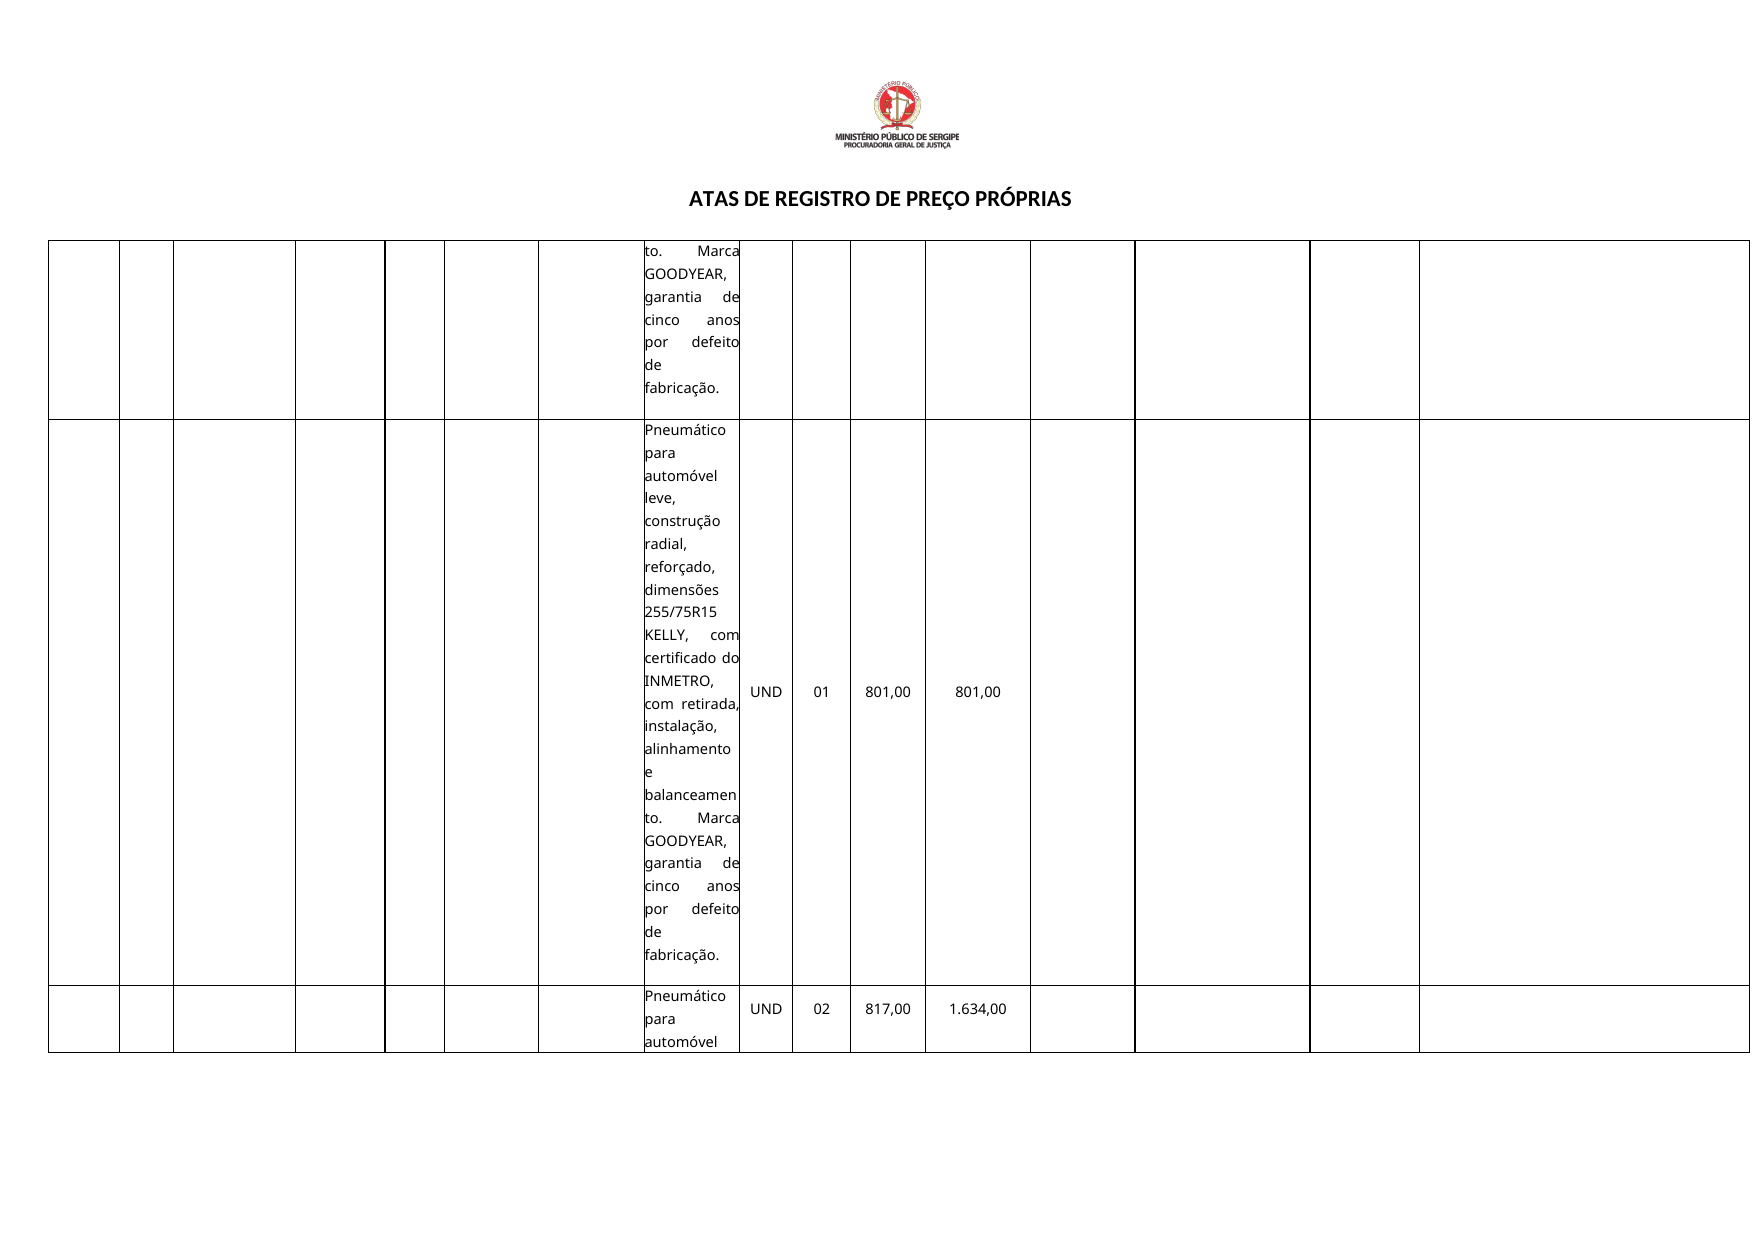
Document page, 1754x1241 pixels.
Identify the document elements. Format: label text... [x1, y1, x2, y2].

table_cell [174, 241, 295, 419]
table_cell [1136, 420, 1309, 985]
table_cell [539, 420, 644, 985]
table_cell [386, 986, 444, 1052]
table_cell [120, 420, 173, 985]
table_cell 01 [793, 420, 850, 985]
table_cell 801,00 [851, 420, 925, 985]
table_cell 02 [793, 986, 850, 1052]
table_cell UND [740, 986, 792, 1052]
table_cell 817,00 [851, 986, 925, 1052]
table_cell [49, 420, 119, 985]
table_cell [386, 241, 444, 419]
table_cell [1420, 420, 1749, 985]
table_cell [296, 420, 384, 985]
table_cell [445, 241, 538, 419]
table_cell [120, 986, 173, 1052]
table_cell [174, 986, 295, 1052]
table_cell [1420, 241, 1749, 419]
table_cell 801,00 [926, 420, 1030, 985]
table_cell [926, 241, 1030, 419]
table_cell [1031, 420, 1134, 985]
table_cell [1311, 420, 1419, 985]
table_cell [1136, 986, 1309, 1052]
table_cell [296, 241, 384, 419]
table_cell UND [740, 420, 792, 985]
table_cell Pneumático para automóvel leve, construção radial, reforçado, dimensões 255/75R15 KELLY, com certificado do INMETRO, com retirada, instalação, alinhamento e balanceamento. Marca GOODYEAR, garantia de cinco anos por defeito de fabricação. [645, 420, 739, 985]
table_cell [49, 986, 119, 1052]
table_cell [120, 241, 173, 419]
table_cell [539, 986, 644, 1052]
table_cell [174, 420, 295, 985]
table_cell [386, 420, 444, 985]
table_cell [445, 420, 538, 985]
table_cell [296, 986, 384, 1052]
table_cell [740, 241, 792, 419]
table_cell [49, 241, 119, 419]
table_cell 1.634,00 [926, 986, 1030, 1052]
table_cell [1136, 241, 1309, 419]
table_cell [1311, 241, 1419, 419]
table_cell [1420, 986, 1749, 1052]
table_cell [851, 241, 925, 419]
table_cell [445, 986, 538, 1052]
table_cell [1031, 986, 1134, 1052]
table_cell [1311, 986, 1419, 1052]
table_cell [539, 241, 644, 419]
table_cell [793, 241, 850, 419]
picture [835, 81, 959, 149]
table_cell [1031, 241, 1134, 419]
table_cell to. Marca GOODYEAR, garantia de cinco anos por defeito de fabricação. [645, 241, 739, 419]
table_cell Pneumático para automóvel [645, 986, 739, 1052]
